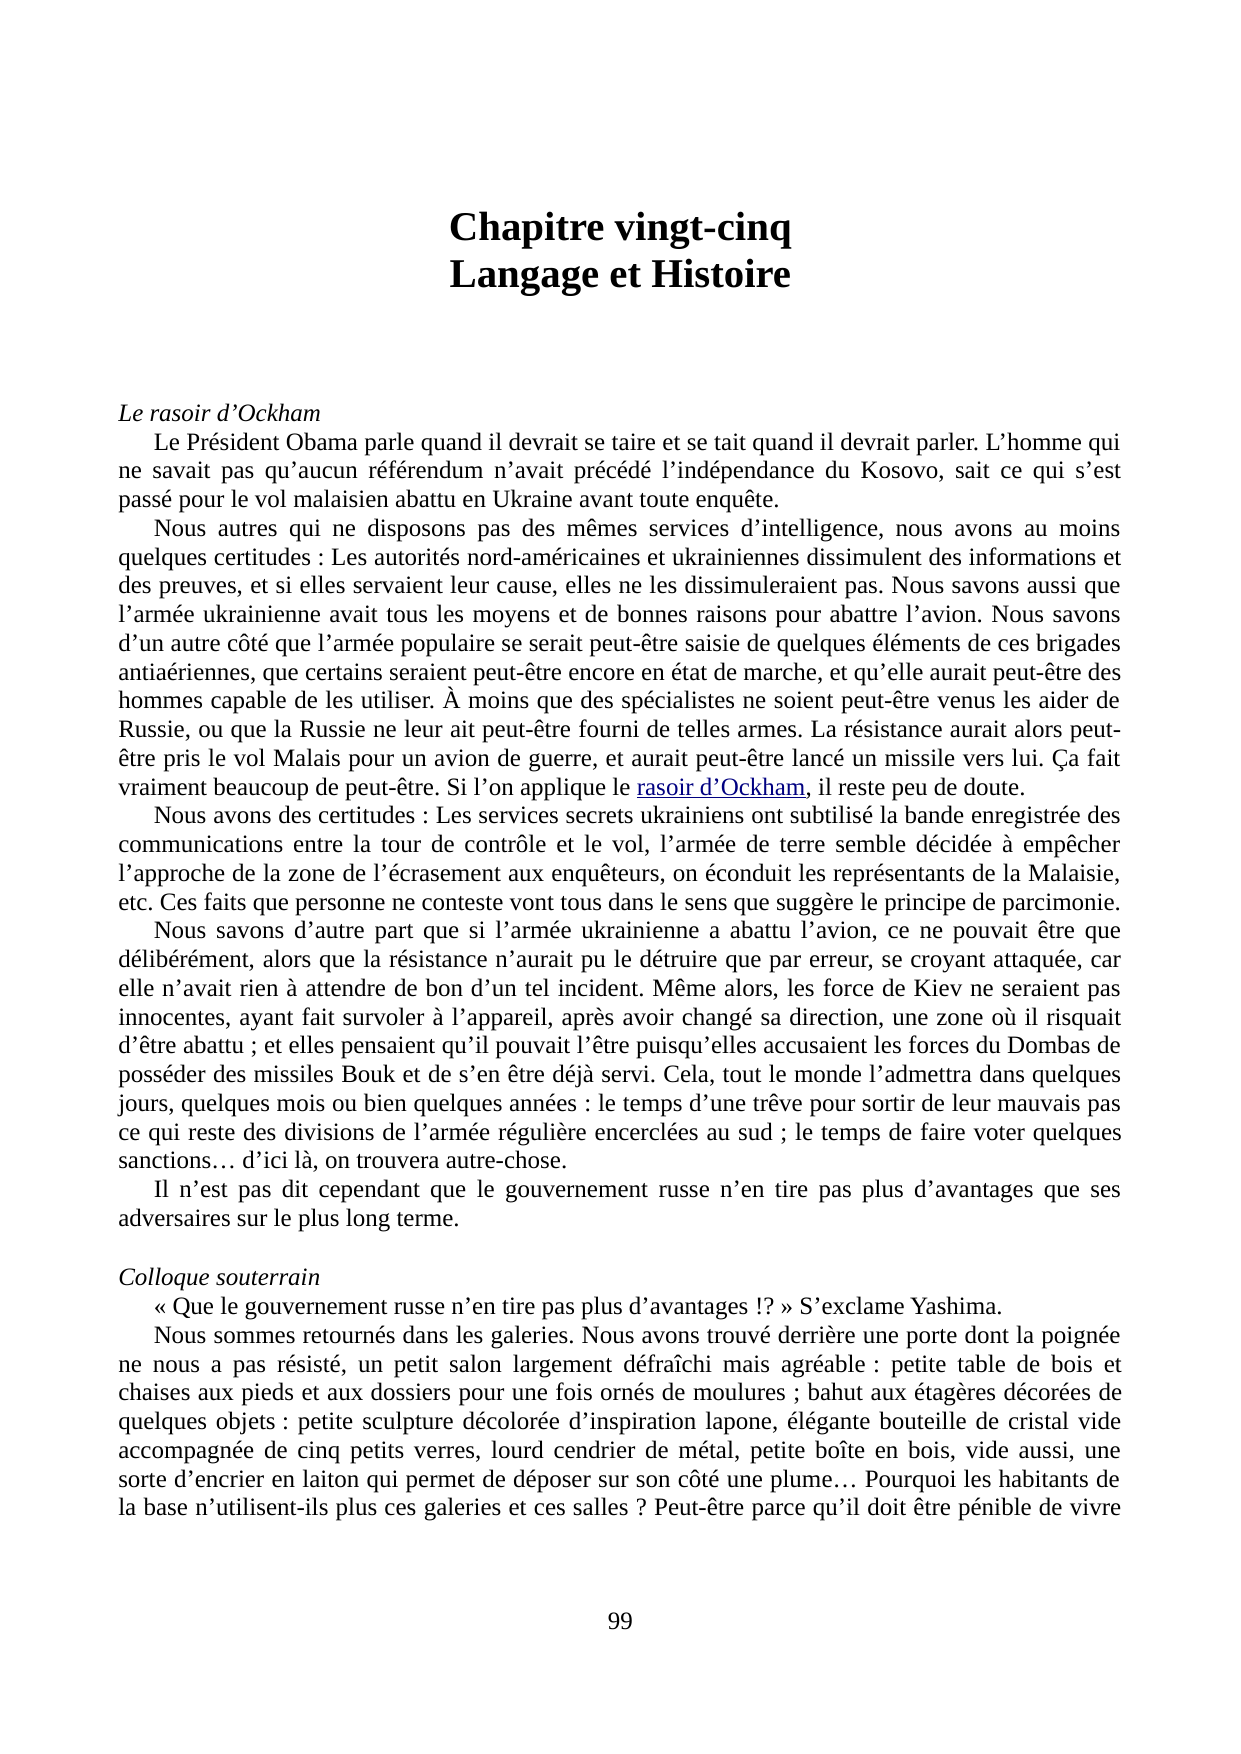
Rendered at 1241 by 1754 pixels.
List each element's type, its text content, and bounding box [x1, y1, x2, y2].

text Le Président Obama parle quand il devrait se taire et se tait quand il devrait parler. L’homme qui ne savait pas qu’aucun référendum n’avait précédé l’indépendance du Kosovo, sait ce qui s’est passé pour le vol malaisien abattu en Ukraine avant toute enquête. [118, 427, 1122, 513]
subtitle Chapitre vingt-cinq Langage et Histoire [118, 202, 1122, 296]
text Nous autres qui ne disposons pas des mêmes services d’intelligence, nous avons au moins quelques certitudes : Les autorités nord-américaines et ukrainiennes dissimulent des informations et des preuves, et si elles servaient leur cause, elles ne les dissimuleraient pas. Nous savons aussi que l’armée ukrainienne avait tous les moyens et de bonnes raisons pour abattre l’avion. Nous savons d’un autre côté que l’armée populaire se serait peut-être saisie de quelques éléments de ces brigades antiaériennes, que certains seraient peut-être encore en état de marche, et qu’elle aurait peut-être des hommes capable de les utiliser. À moins que des spécialistes ne soient peut-être venus les aider de Russie, ou que la Russie ne leur ait peut-être fourni de telles armes. La résistance aurait alors peut-être pris le vol Malais pour un avion de guerre, et aurait peut-être lancé un missile vers lui. Ça fait vraiment beaucoup de peut-être. Si l’on applique le rasoir d’Ockham, il reste peu de doute. [118, 513, 1122, 801]
text Nous avons des certitudes : Les services secrets ukrainiens ont subtilisé la bande enregistrée des communications entre la tour de contrôle et le vol, l’armée de terre semble décidée à empêcher l’approche de la zone de l’écrasement aux enquêteurs, on éconduit les représentants de la Malaisie, etc. Ces faits que personne ne conteste vont tous dans le sens que suggère le principe de parcimonie. [118, 801, 1122, 916]
text Nous savons d’autre part que si l’armée ukrainienne a abattu l’avion, ce ne pouvait être que délibérément, alors que la résistance n’aurait pu le détruire que par erreur, se croyant attaquée, car elle n’avait rien à attendre de bon d’un tel incident. Même alors, les force de Kiev ne seraient pas innocentes, ayant fait survoler à l’appareil, après avoir changé sa direction, une zone où il risquait d’être abattu ; et elles pensaient qu’il pouvait l’être puisqu’elles accusaient les forces du Dombas de posséder des missiles Bouk et de s’en être déjà servi. Cela, tout le monde l’admettra dans quelques jours, quelques mois ou bien quelques années : le temps d’une trêve pour sortir de leur mauvais pas ce qui reste des divisions de l’armée régulière encerclées au sud ; le temps de faire voter quelques sanctions… d’ici là, on trouvera autre-chose. [118, 916, 1122, 1174]
text Il n’est pas dit cependant que le gouvernement russe n’en tire pas plus d’avantages que ses adversaires sur le plus long terme. [118, 1174, 1122, 1232]
text « Que le gouvernement russe n’en tire pas plus d’avantages !? » S’exclame Yashima. [118, 1291, 1122, 1320]
subtitle Le rasoir d’Ockham [118, 398, 1122, 427]
text Nous sommes retournés dans les galeries. Nous avons trouvé derrière une porte dont la poignée ne nous a pas résisté, un petit salon largement défraîchi mais agréable : petite table de bois et chaises aux pieds et aux dossiers pour une fois ornés de moulures ; bahut aux étagères décorées de quelques objets : petite sculpture décolorée d’inspiration lapone, élégante bouteille de cristal vide accompagnée de cinq petits verres, lourd cendrier de métal, petite boîte en bois, vide aussi, une sorte d’encrier en laiton qui permet de déposer sur son côté une plume… Pourquoi les habitants de la base n’utilisent-ils plus ces galeries et ces salles ? Peut-être parce qu’il doit être pénible de vivre [118, 1320, 1122, 1521]
subtitle Colloque souterrain [118, 1262, 1122, 1291]
